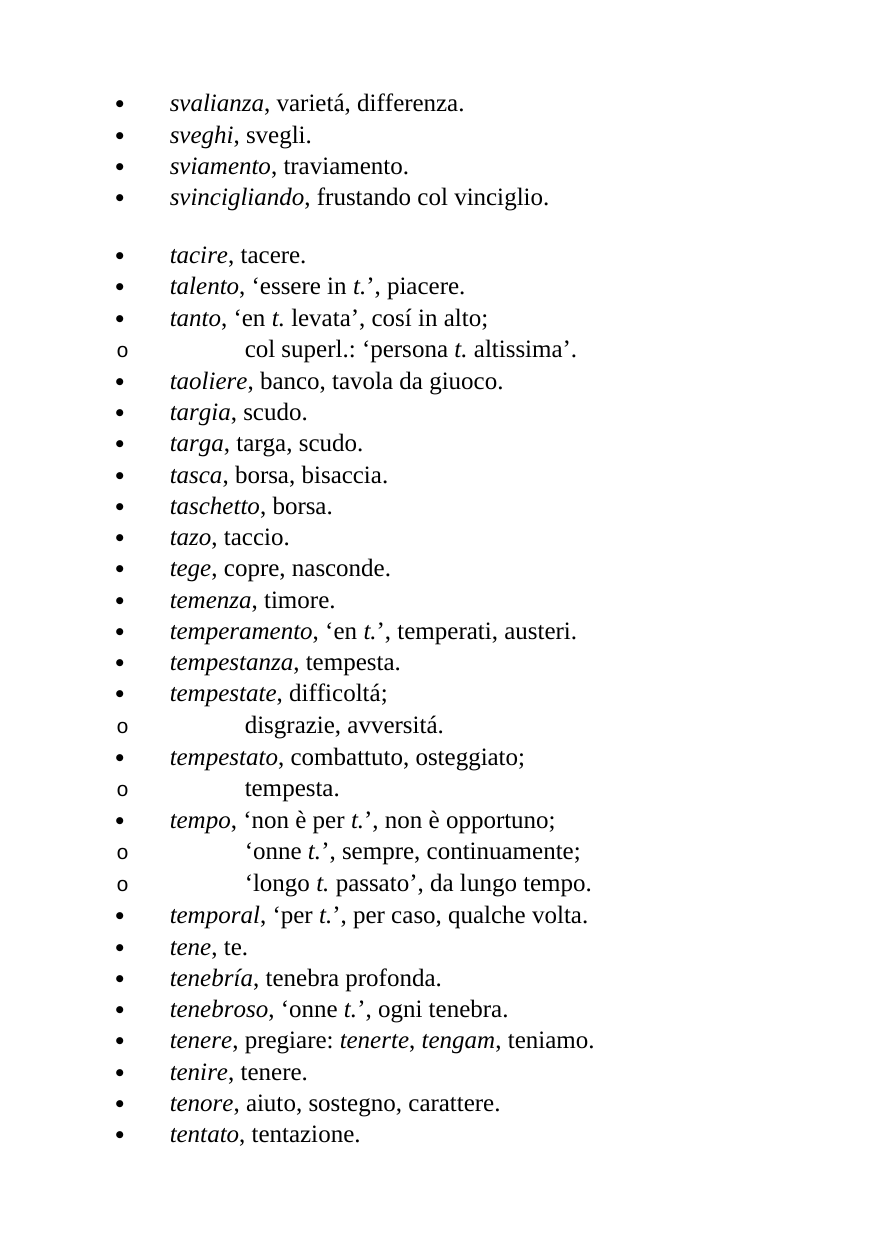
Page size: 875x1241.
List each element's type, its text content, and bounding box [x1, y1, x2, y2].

list tege, copre, nasconde. [116, 553, 721, 582]
list ‘onne t.’, sempre, continuamente; [116, 836, 721, 866]
list sviamento, traviamento. [116, 151, 721, 180]
list tasca, borsa, bisaccia. [116, 460, 721, 488]
list svincigliando, frustando col vinciglio. [116, 182, 721, 211]
list taoliere, banco, tavola da giuoco. [116, 366, 721, 395]
list temperamento, ‘en t.’, temperati, austeri. [116, 616, 721, 645]
list temenza, timore. [116, 585, 721, 613]
list tempestato, combattuto, osteggiato; [116, 742, 721, 771]
list targa, targa, scudo. [116, 428, 721, 457]
list ‘longo t. passato’, da lungo tempo. [116, 868, 721, 898]
list temporal, ‘per t.’, per caso, qualche volta. [116, 901, 721, 929]
list tentato, tentazione. [116, 1119, 721, 1148]
list tacire, tacere. [116, 240, 721, 269]
list tenire, tenere. [116, 1057, 721, 1086]
list tempestanza, tempesta. [116, 647, 721, 676]
list sveghi, svegli. [116, 120, 721, 148]
list tenebroso, ‘onne t.’, ogni tenebra. [116, 994, 721, 1023]
list col superl.: ‘persona t. altissima’. [116, 334, 721, 363]
list tenebría, tenebra profonda. [116, 963, 721, 992]
list svalianza, varietá, differenza. [116, 88, 721, 117]
list tene, te. [116, 932, 721, 961]
list talento, ‘essere in t.’, piacere. [116, 271, 721, 300]
list disgrazie, avversitá. [116, 710, 721, 739]
list taschetto, borsa. [116, 491, 721, 520]
list tenere, pregiare: tenerte, tengam, teniamo. [116, 1026, 721, 1054]
list tempestate, difficoltá; [116, 678, 721, 707]
list tanto, ‘en t. levata’, cosí in alto; [116, 303, 721, 331]
list targia, scudo. [116, 397, 721, 426]
list tazo, taccio. [116, 522, 721, 551]
list tempo, ‘non è per t.’, non è opportuno; [116, 805, 721, 834]
list tempesta. [116, 773, 721, 803]
list tenore, aiuto, sostegno, carattere. [116, 1088, 721, 1117]
